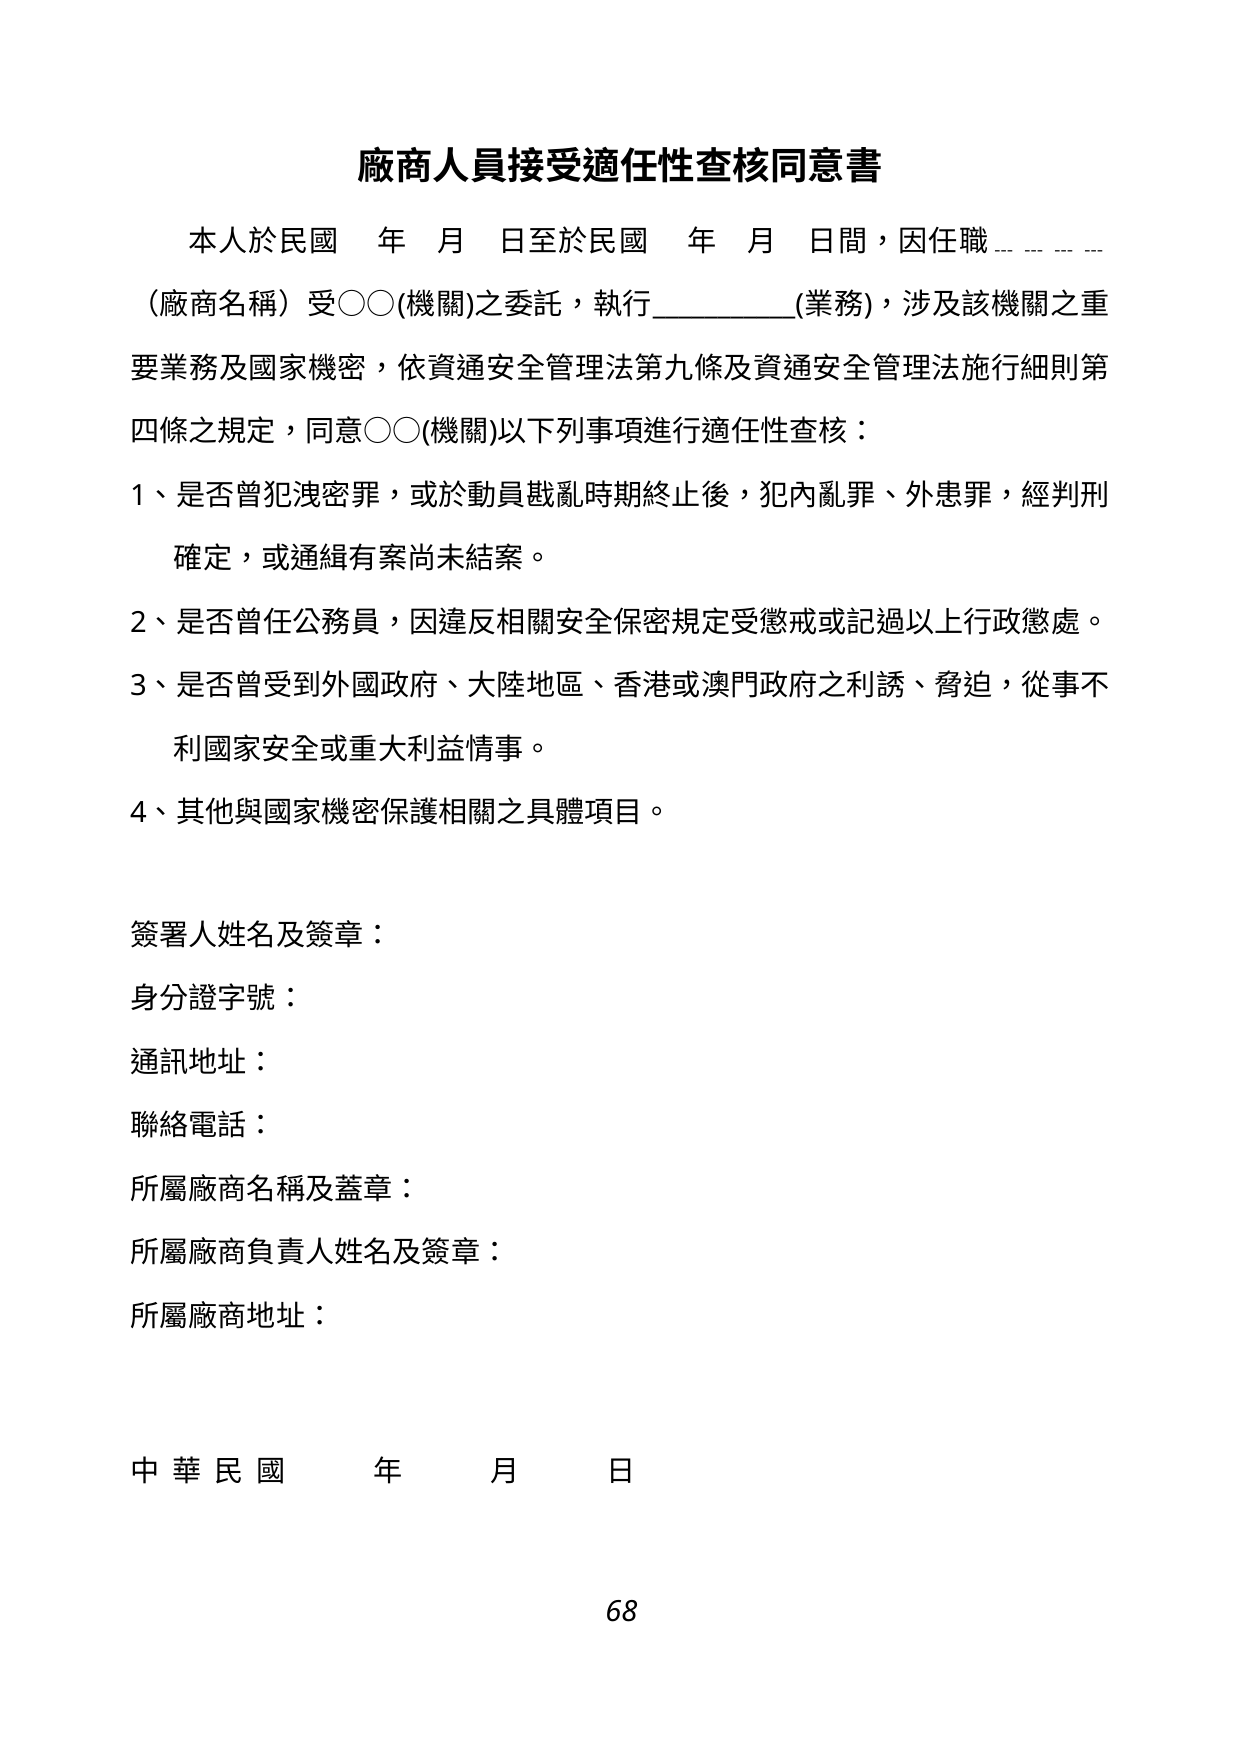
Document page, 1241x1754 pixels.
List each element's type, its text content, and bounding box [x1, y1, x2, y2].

text 1、是否曾犯洩密罪，或於動員戡亂時期終止後，犯內亂罪、外患罪，經判刑確定，或通緝有案尚未結案。 [130, 471, 1110, 577]
text 本人於民國 年 月 日至於民國 年 月 日間，因任職﹍﹍﹍﹍（廠商名稱）受○○(機關)之委託，執行___________(業務)，涉及該機關之重要業務及國家機密，依資通安全管理法第九條及資通安全管理法施行細則第四條之規定，同意○○(機關)以下列事項進行適任性查核： [130, 217, 1110, 450]
text 身分證字號： [130, 975, 1110, 1017]
subtitle 中 華 民 國 年 月 日 [130, 1428, 1110, 1490]
text 聯絡電話： [130, 1102, 1110, 1144]
text 廠商人員接受適任性查核同意書 [130, 136, 1110, 190]
text 所屬廠商名稱及蓋章： [130, 1165, 1110, 1208]
text 3、是否曾受到外國政府、大陸地區、香港或澳門政府之利誘、脅迫，從事不利國家安全或重大利益情事。 [130, 662, 1110, 767]
text 所屬廠商地址： [130, 1292, 1110, 1334]
text 所屬廠商負責人姓名及簽章： [130, 1229, 1110, 1271]
text 4、其他與國家機密保護相關之具體項目。 [130, 789, 1110, 831]
text 2、是否曾任公務員，因違反相關安全保密規定受懲戒或記過以上行政懲處。 [130, 598, 1110, 641]
text 簽署人姓名及簽章： [130, 912, 1110, 954]
text 通訊地址： [130, 1038, 1110, 1081]
